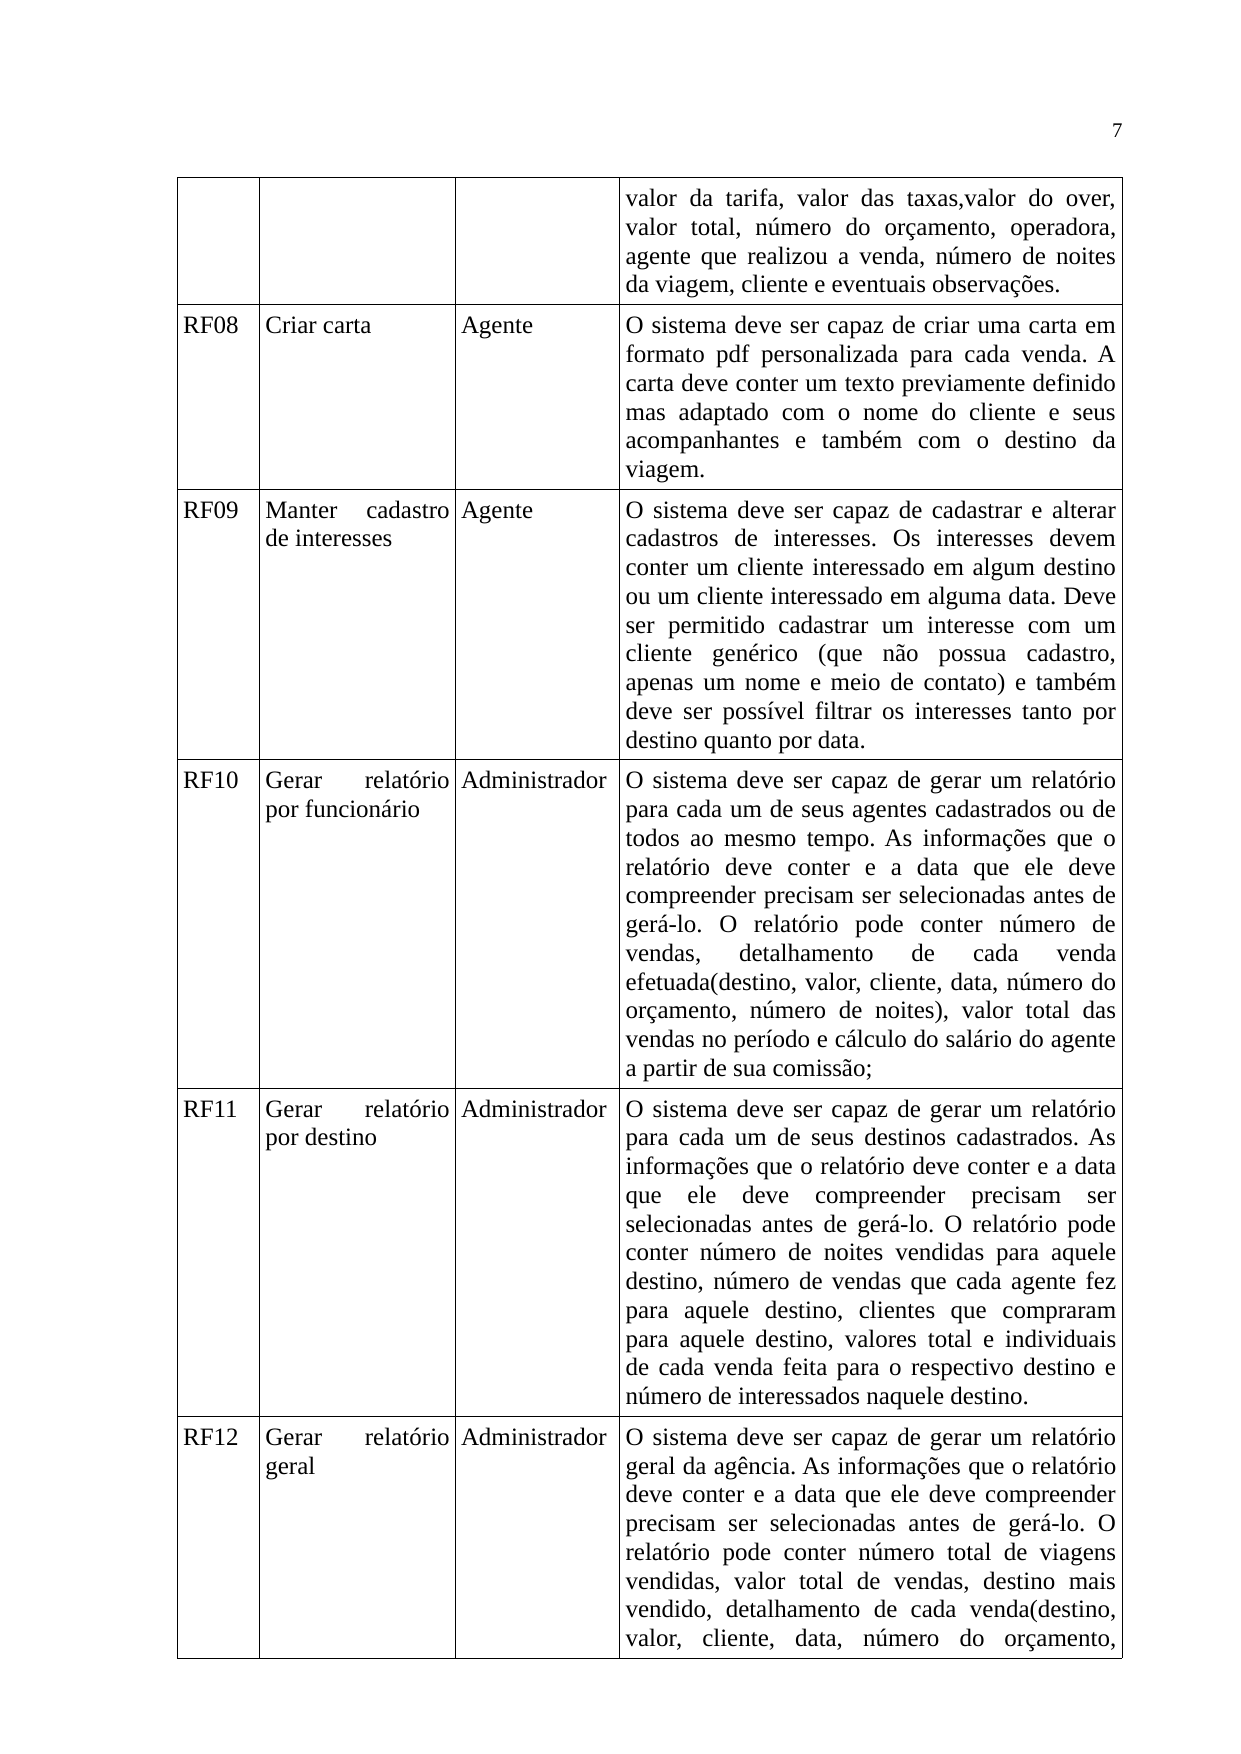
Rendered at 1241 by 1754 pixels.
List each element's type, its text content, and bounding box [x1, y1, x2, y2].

table_cell Gerar relatório geral [260, 1417, 455, 1658]
table_cell Agente [456, 490, 619, 759]
table_cell Manter cadastro de interesses [260, 490, 455, 759]
table_cell [178, 178, 259, 304]
table_cell Administrador [456, 1089, 619, 1416]
table_cell Gerar relatório por funcionário [260, 760, 455, 1087]
table_cell RF08 [178, 305, 259, 488]
table_cell Gerar relatório por destino [260, 1089, 455, 1416]
table_cell O sistema deve ser capaz de criar uma carta em formato pdf personalizada para cada venda. A carta deve conter um texto previamente definido mas adaptado com o nome do cliente e seus acompanhantes e também com o destino da viagem. [620, 305, 1122, 488]
table_cell O sistema deve ser capaz de gerar um relatório para cada um de seus agentes cadastrados ou de todos ao mesmo tempo. As informações que o relatório deve conter e a data que ele deve compreender precisam ser selecionadas antes de gerá-lo. O relatório pode conter número de vendas, detalhamento de cada venda efetuada(destino, valor, cliente, data, número do orçamento, número de noites), valor total das vendas no período e cálculo do salário do agente a partir de sua comissão; [620, 760, 1122, 1087]
table_cell RF11 [178, 1089, 259, 1416]
table_cell O sistema deve ser capaz de cadastrar e alterar cadastros de interesses. Os interesses devem conter um cliente interessado em algum destino ou um cliente interessado em alguma data. Deve ser permitido cadastrar um interesse com um cliente genérico (que não possua cadastro, apenas um nome e meio de contato) e também deve ser possível filtrar os interesses tanto por destino quanto por data. [620, 490, 1122, 759]
table_cell Criar carta [260, 305, 455, 488]
table_cell Administrador [456, 760, 619, 1087]
table_cell valor da tarifa, valor das taxas,valor do over, valor total, número do orçamento, operadora, agente que realizou a venda, número de noites da viagem, cliente e eventuais observações. [620, 178, 1122, 304]
table_cell Administrador [456, 1417, 619, 1658]
table_cell O sistema deve ser capaz de gerar um relatório para cada um de seus destinos cadastrados. As informações que o relatório deve conter e a data que ele deve compreender precisam ser selecionadas antes de gerá-lo. O relatório pode conter número de noites vendidas para aquele destino, número de vendas que cada agente fez para aquele destino, clientes que compraram para aquele destino, valores total e individuais de cada venda feita para o respectivo destino e número de interessados naquele destino. [620, 1089, 1122, 1416]
table_cell RF10 [178, 760, 259, 1087]
table_cell O sistema deve ser capaz de gerar um relatório geral da agência. As informações que o relatório deve conter e a data que ele deve compreender precisam ser selecionadas antes de gerá-lo. O relatório pode conter número total de viagens vendidas, valor total de vendas, destino mais vendido, detalhamento de cada venda(destino, valor, cliente, data, número do orçamento, [620, 1417, 1122, 1658]
table_cell [456, 178, 619, 304]
table_cell RF12 [178, 1417, 259, 1658]
table_cell RF09 [178, 490, 259, 759]
table_cell [260, 178, 455, 304]
table_cell Agente [456, 305, 619, 488]
